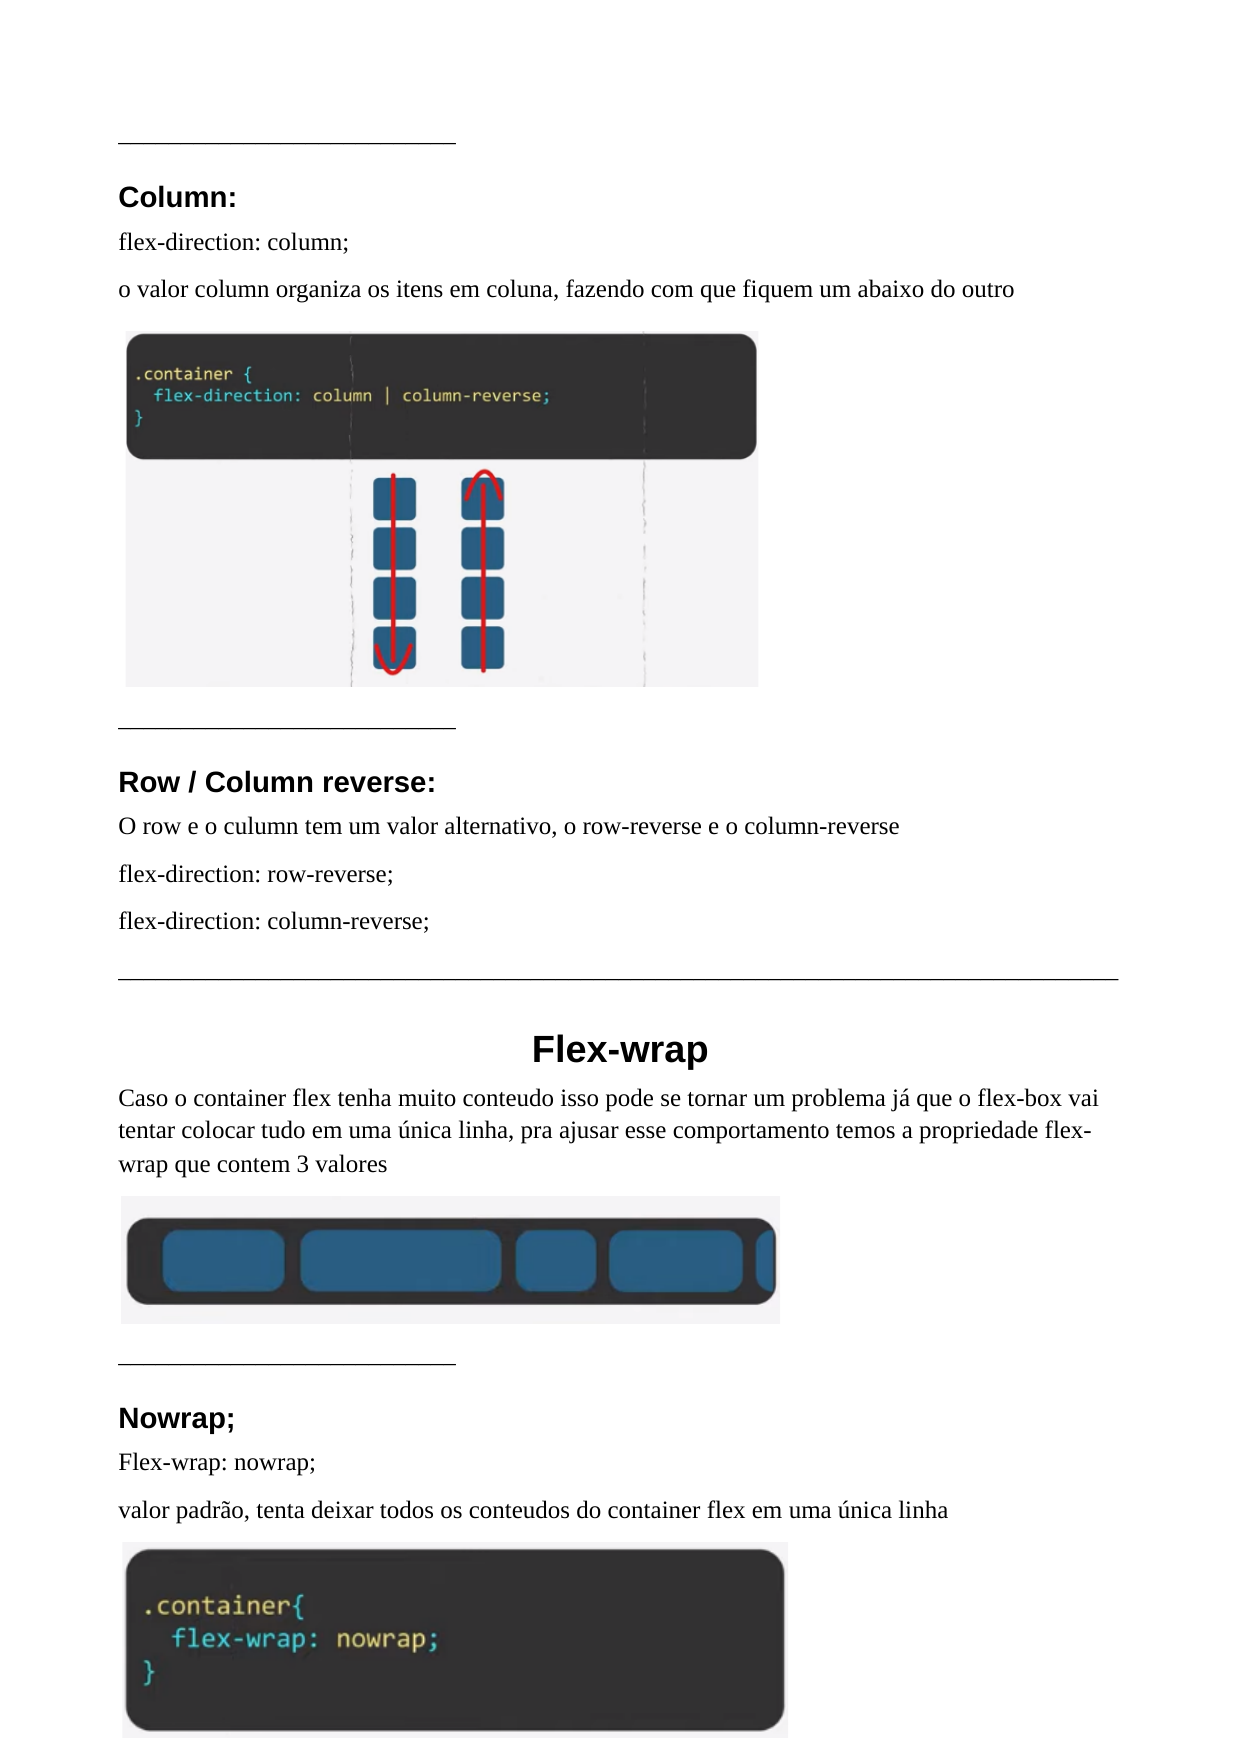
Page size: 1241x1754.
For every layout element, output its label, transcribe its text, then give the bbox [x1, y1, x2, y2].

picture [121, 1196, 781, 1324]
picture [125, 331, 759, 687]
text valor padrão, tenta deixar todos os conteudos do container flex em uma única linha [118, 1495, 1122, 1524]
text o valor column organiza os itens em coluna, fazendo com que fiquem um abaixo do outro [118, 274, 1122, 303]
text flex-direction: column; [118, 227, 1122, 255]
subtitle Column: [118, 180, 1122, 214]
text ___________________________ [118, 118, 1122, 147]
text ___________________________ [118, 1339, 1122, 1368]
text flex-direction: column-reverse; [118, 906, 1122, 935]
text flex-direction: row-reverse; [118, 859, 1122, 887]
subtitle Nowrap; [118, 1401, 1122, 1435]
text Flex-wrap: nowrap; [118, 1447, 1122, 1476]
text ________________________________________________________________________________ [118, 954, 1122, 983]
text Caso o container flex tenha muito conteudo isso pode se tornar um problema já que o flex-box vai tentar colocar tudo em uma única linha, pra ajusar esse comportamento temos a propriedade flex-wrap que contem 3 valores [118, 1083, 1122, 1177]
subtitle Row / Column reverse: [118, 765, 1122, 798]
picture [122, 1542, 789, 1738]
subtitle Flex-wrap [118, 1026, 1122, 1070]
text ___________________________ [118, 703, 1122, 731]
text O row e o culumn tem um valor alternativo, o row-reverse e o column-reverse [118, 811, 1122, 840]
